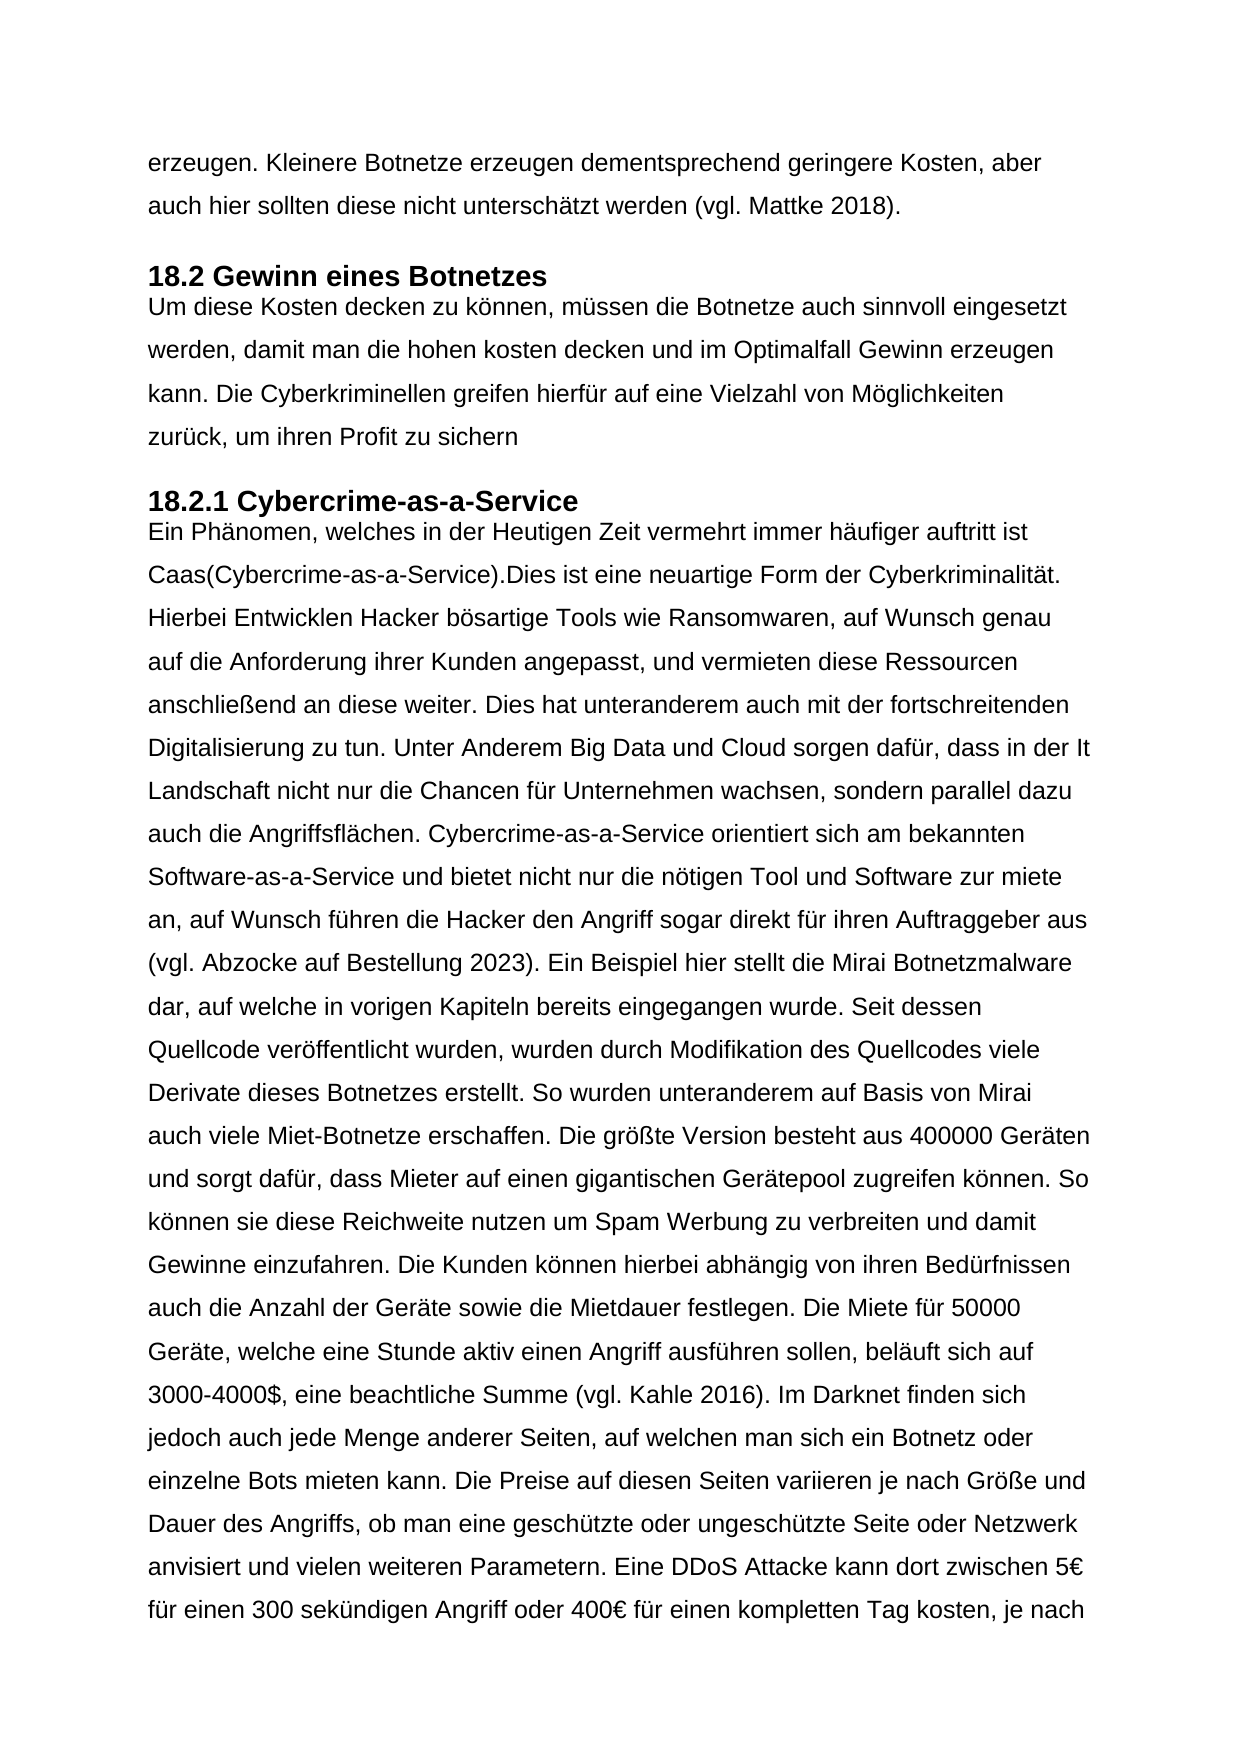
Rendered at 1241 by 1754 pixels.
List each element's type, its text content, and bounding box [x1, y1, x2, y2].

text erzeugen. Kleinere Botnetze erzeugen dementsprechend geringere Kosten, aber auch hier sollten diese nicht unterschätzt werden (vgl. Mattke 2018). [148, 148, 1093, 219]
text Um diese Kosten decken zu können, müssen die Botnetze auch sinnvoll eingesetzt werden, damit man die hohen kosten decken und im Optimalfall Gewinn erzeugen kann. Die Cyberkriminellen greifen hierfür auf eine Vielzahl von Möglichkeiten zurück, um ihren Profit zu sichern [148, 292, 1093, 451]
subtitle 18.2 Gewinn eines Botnetzes [148, 259, 1093, 292]
subtitle 18.2.1 Cybercrime-as-a-Service [148, 484, 1093, 517]
text Ein Phänomen, welches in der Heutigen Zeit vermehrt immer häufiger auftritt ist Caas(Cybercrime-as-a-Service).Dies ist eine neuartige Form der Cyberkriminalität. Hierbei Entwicklen Hacker bösartige Tools wie Ransomwaren, auf Wunsch genau auf die Anforderung ihrer Kunden angepasst, und vermieten diese Ressourcen anschließend an diese weiter. Dies hat unteranderem auch mit der fortschreitenden Digitalisierung zu tun. Unter Anderem Big Data und Cloud sorgen dafür, dass in der It Landschaft nicht nur die Chancen für Unternehmen wachsen, sondern parallel dazu auch die Angriffsflächen. Cybercrime-as-a-Service orientiert sich am bekannten Software-as-a-Service und bietet nicht nur die nötigen Tool und Software zur miete an, auf Wunsch führen die Hacker den Angriff sogar direkt für ihren Auftraggeber aus (vgl. Abzocke auf Bestellung 2023). Ein Beispiel hier stellt die Mirai Botnetzmalware dar, auf welche in vorigen Kapiteln bereits eingegangen wurde. Seit dessen Quellcode veröffentlicht wurden, wurden durch Modifikation des Quellcodes viele Derivate dieses Botnetzes erstellt. So wurden unteranderem auf Basis von Mirai auch viele Miet-Botnetze erschaffen. Die größte Version besteht aus 400000 Geräten und sorgt dafür, dass Mieter auf einen gigantischen Gerätepool zugreifen können. So können sie diese Reichweite nutzen um Spam Werbung zu verbreiten und damit Gewinne einzufahren. Die Kunden können hierbei abhängig von ihren Bedürfnissen auch die Anzahl der Geräte sowie die Mietdauer festlegen. Die Miete für 50000 Geräte, welche eine Stunde aktiv einen Angriff ausführen sollen, beläuft sich auf 3000-4000$, eine beachtliche Summe (vgl. Kahle 2016). Im Darknet finden sich jedoch auch jede Menge anderer Seiten, auf welchen man sich ein Botnetz oder einzelne Bots mieten kann. Die Preise auf diesen Seiten variieren je nach Größe und Dauer des Angriffs, ob man eine geschützte oder ungeschützte Seite oder Netzwerk anvisiert und vielen weiteren Parametern. Eine DDoS Attacke kann dort zwischen 5€ für einen 300 sekündigen Angriff oder 400€ für einen kompletten Tag kosten, je nach [148, 517, 1093, 1624]
